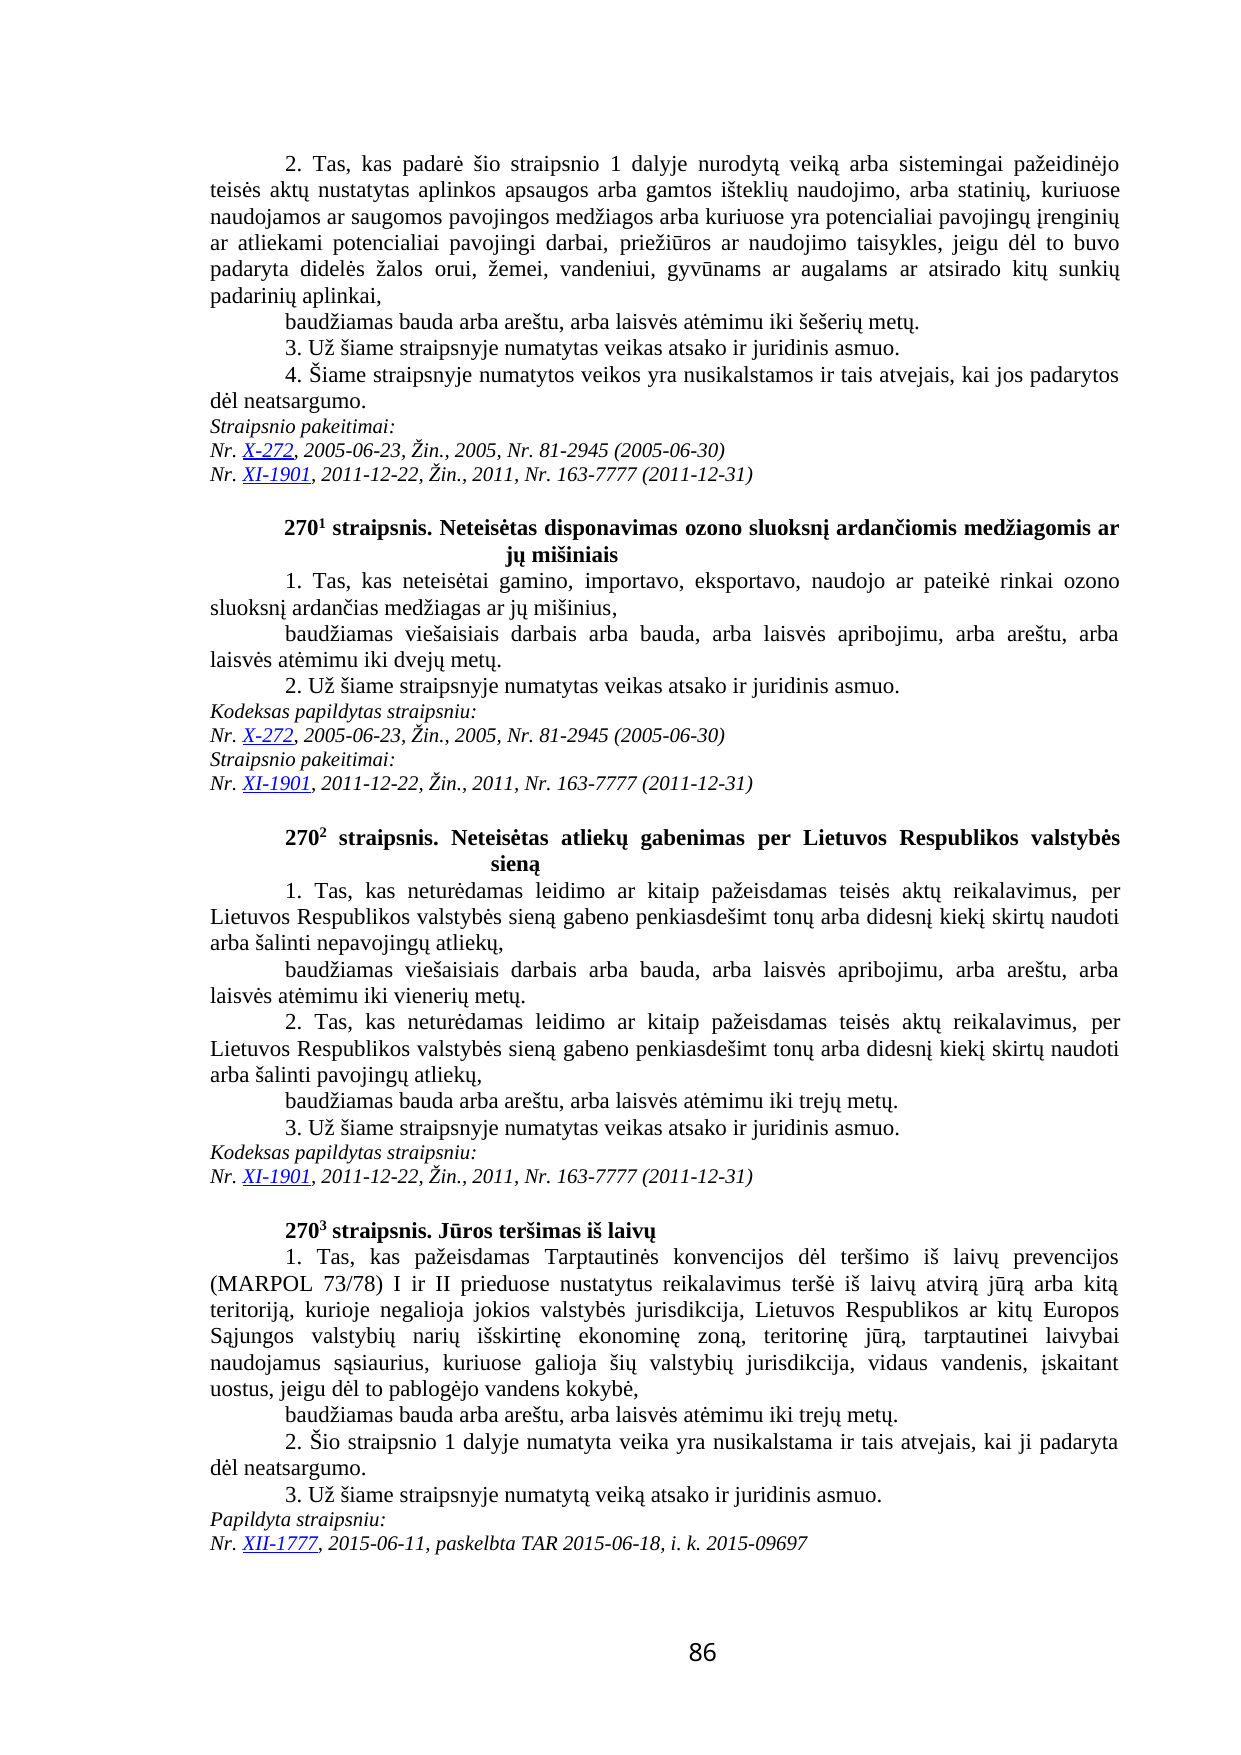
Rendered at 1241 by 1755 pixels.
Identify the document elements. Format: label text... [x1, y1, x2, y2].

text Kodeksas papildytas straipsniu: [210, 1140, 1120, 1164]
text baudžiamas bauda arba areštu, arba laisvės atėmimu iki šešerių metų. [210, 308, 1120, 334]
text Papildyta straipsniu: [210, 1507, 1120, 1531]
text baudžiamas viešaisiais darbais arba bauda, arba laisvės apribojimu, arba areštu, arba laisvės atėmimu iki dvejų metų. [210, 620, 1120, 673]
text 2702 straipsnis. Neteisėtas atliekų gabenimas per Lietuvos Respublikos valstybės sieną [285, 824, 1120, 877]
text Kodeksas papildytas straipsniu: [210, 699, 1120, 723]
text Nr. XI-1901, 2011-12-22, Žin., 2011, Nr. 163-7777 (2011-12-31) [210, 771, 1120, 795]
text 2703 straipsnis. Jūros teršimas iš laivų [210, 1217, 1120, 1243]
text 3. Už šiame straipsnyje numatytą veiką atsako ir juridinis asmuo. [210, 1481, 1120, 1507]
text 2. Tas, kas padarė šio straipsnio 1 dalyje nurodytą veiką arba sistemingai pažeidinėjo teisės aktų nustatytas aplinkos apsaugos arba gamtos išteklių naudojimo, arba statinių, kuriuose naudojamos ar saugomos pavojingos medžiagos arba kuriuose yra potencialiai pavojingų įrenginių ar atliekami potencialiai pavojingi darbai, priežiūros ar naudojimo taisykles, jeigu dėl to buvo padaryta didelės žalos orui, žemei, vandeniui, gyvūnams ar augalams ar atsirado kitų sunkių padarinių aplinkai, [210, 150, 1120, 308]
text Nr. XI-1901, 2011-12-22, Žin., 2011, Nr. 163-7777 (2011-12-31) [210, 462, 1120, 486]
text Straipsnio pakeitimai: [210, 413, 1120, 438]
text Nr. XII-1777, 2015-06-11, paskelbta TAR 2015-06-18, i. k. 2015-09697 [210, 1531, 1120, 1555]
text 3. Už šiame straipsnyje numatytas veikas atsako ir juridinis asmuo. [210, 334, 1120, 361]
text Nr. X-272, 2005-06-23, Žin., 2005, Nr. 81-2945 (2005-06-30) [210, 438, 1120, 462]
text 2. Šio straipsnio 1 dalyje numatyta veika yra nusikalstama ir tais atvejais, kai ji padaryta dėl neatsargumo. [210, 1428, 1120, 1481]
text 3. Už šiame straipsnyje numatytas veikas atsako ir juridinis asmuo. [210, 1114, 1120, 1140]
text Straipsnio pakeitimai: [210, 747, 1120, 771]
text 2701 straipsnis. Neteisėtas disponavimas ozono sluoksnį ardančiomis medžiagomis ar jų mišiniais [284, 514, 1120, 567]
text 1. Tas, kas pažeisdamas Tarptautinės konvencijos dėl teršimo iš laivų prevencijos (MARPOL 73/78) I ir II prieduose nustatytus reikalavimus teršė iš laivų atvirą jūrą arba kitą teritoriją, kurioje negalioja jokios valstybės jurisdikcija, Lietuvos Respublikos ar kitų Europos Sąjungos valstybių narių išskirtinę ekonominę zoną, teritorinę jūrą, tarptautinei laivybai naudojamus sąsiaurius, kuriuose galioja šių valstybių jurisdikcija, vidaus vandenis, įskaitant uostus, jeigu dėl to pablogėjo vandens kokybė, [210, 1243, 1120, 1402]
text 2. Tas, kas neturėdamas leidimo ar kitaip pažeisdamas teisės aktų reikalavimus, per Lietuvos Respublikos valstybės sieną gabeno penkiasdešimt tonų arba didesnį kiekį skirtų naudoti arba šalinti pavojingų atliekų, [210, 1008, 1120, 1087]
text Nr. XI-1901, 2011-12-22, Žin., 2011, Nr. 163-7777 (2011-12-31) [210, 1164, 1120, 1188]
text baudžiamas viešaisiais darbais arba bauda, arba laisvės apribojimu, arba areštu, arba laisvės atėmimu iki vienerių metų. [210, 956, 1120, 1008]
text 2. Už šiame straipsnyje numatytas veikas atsako ir juridinis asmuo. [210, 673, 1120, 699]
text 4. Šiame straipsnyje numatytos veikos yra nusikalstamos ir tais atvejais, kai jos padarytos dėl neatsargumo. [210, 361, 1120, 413]
text 1. Tas, kas neturėdamas leidimo ar kitaip pažeisdamas teisės aktų reikalavimus, per Lietuvos Respublikos valstybės sieną gabeno penkiasdešimt tonų arba didesnį kiekį skirtų naudoti arba šalinti nepavojingų atliekų, [210, 877, 1120, 956]
text 1. Tas, kas neteisėtai gamino, importavo, eksportavo, naudojo ar pateikė rinkai ozono sluoksnį ardančias medžiagas ar jų mišinius, [210, 567, 1120, 620]
text baudžiamas bauda arba areštu, arba laisvės atėmimu iki trejų metų. [210, 1087, 1120, 1114]
text Nr. X-272, 2005-06-23, Žin., 2005, Nr. 81-2945 (2005-06-30) [210, 723, 1120, 747]
text baudžiamas bauda arba areštu, arba laisvės atėmimu iki trejų metų. [210, 1402, 1120, 1428]
